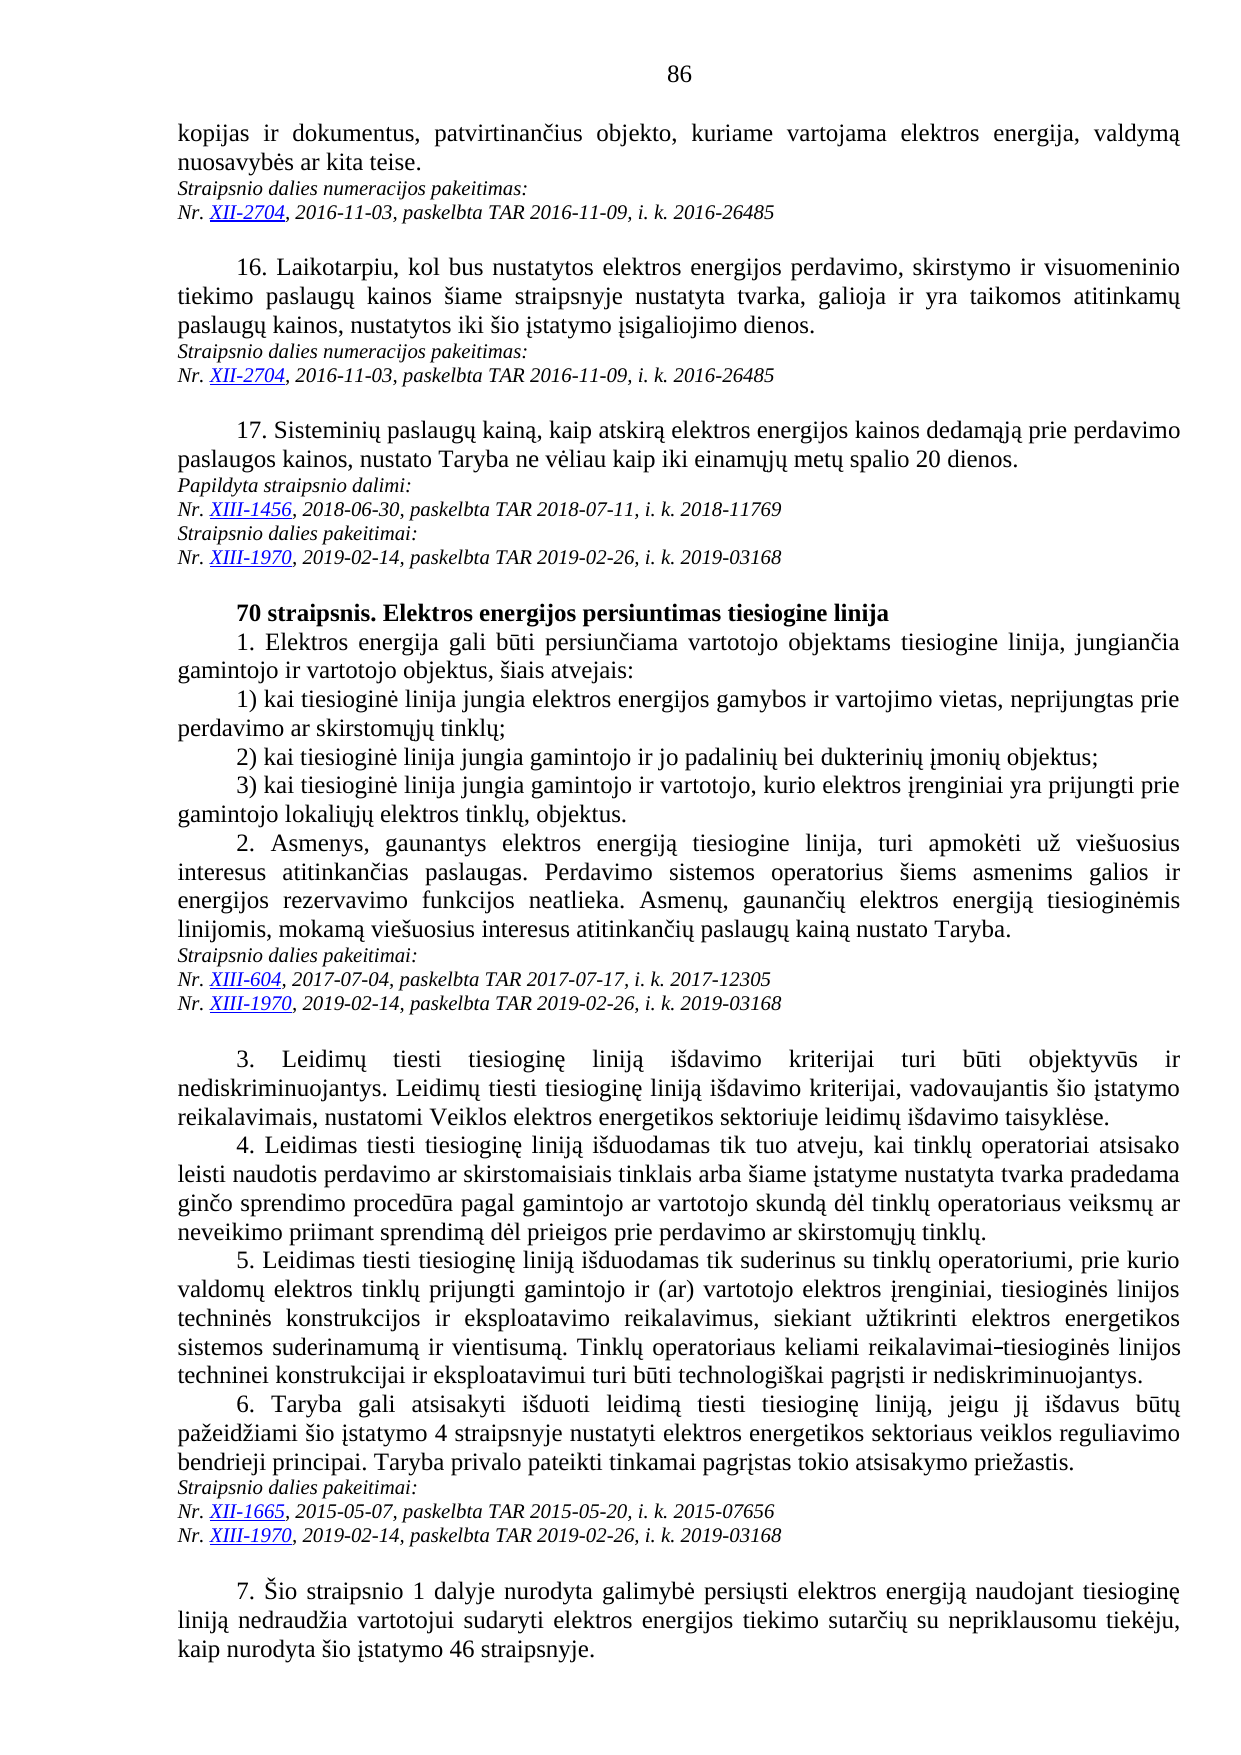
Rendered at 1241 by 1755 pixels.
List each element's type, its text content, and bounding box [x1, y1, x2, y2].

text 2. Asmenys, gaunantys elektros energiją tiesiogine linija, turi apmokėti už viešuosius interesus atitinkančias paslaugas. Perdavimo sistemos operatorius šiems asmenims galios ir energijos rezervavimo funkcijos neatlieka. Asmenų, gaunančių elektros energiją tiesioginėmis linijomis, mokamą viešuosius interesus atitinkančių paslaugų kainą nustato Taryba. [177, 828, 1181, 943]
text Nr. XII-2704, 2016-11-03, paskelbta TAR 2016-11-09, i. k. 2016-26485 [177, 200, 1181, 224]
text 6. Taryba gali atsisakyti išduoti leidimą tiesti tiesioginę liniją, jeigu jį išdavus būtų pažeidžiami šio įstatymo 4 straipsnyje nustatyti elektros energetikos sektoriaus veiklos reguliavimo bendrieji principai. Taryba privalo pateikti tinkamai pagrįstas tokio atsisakymo priežastis. [177, 1389, 1181, 1475]
text Nr. XIII-604, 2017-07-04, paskelbta TAR 2017-07-17, i. k. 2017-12305 [177, 967, 1181, 991]
text 1) kai tiesioginė linija jungia elektros energijos gamybos ir vartojimo vietas, neprijungtas prie perdavimo ar skirstomųjų tinklų; [177, 684, 1181, 742]
text 3. Leidimų tiesti tiesioginę liniją išdavimo kriterijai turi būti objektyvūs ir nediskriminuojantys. Leidimų tiesti tiesioginę liniją išdavimo kriterijai, vadovaujantis šio įstatymo reikalavimais, nustatomi Veiklos elektros energetikos sektoriuje leidimų išdavimo taisyklėse. [177, 1044, 1181, 1130]
text Nr. XIII-1970, 2019-02-14, paskelbta TAR 2019-02-26, i. k. 2019-03168 [177, 1523, 1181, 1547]
text 3) kai tiesioginė linija jungia gamintojo ir vartotojo, kurio elektros įrenginiai yra prijungti prie gamintojo lokaliųjų elektros tinklų, objektus. [177, 771, 1181, 828]
text 17. Sisteminių paslaugų kainą, kaip atskirą elektros energijos kainos dedamąją prie perdavimo paslaugos kainos, nustato Taryba ne vėliau kaip iki einamųjų metų spalio 20 dienos. [177, 416, 1181, 473]
text Nr. XIII-1970, 2019-02-14, paskelbta TAR 2019-02-26, i. k. 2019-03168 [177, 545, 1181, 569]
text 16. Laikotarpiu, kol bus nustatytos elektros energijos perdavimo, skirstymo ir visuomeninio tiekimo paslaugų kainos šiame straipsnyje nustatyta tvarka, galioja ir yra taikomos atitinkamų paslaugų kainos, nustatytos iki šio įstatymo įsigaliojimo dienos. [177, 252, 1181, 339]
text Nr. XII-2704, 2016-11-03, paskelbta TAR 2016-11-09, i. k. 2016-26485 [177, 363, 1181, 387]
text 4. Leidimas tiesti tiesioginę liniją išduodamas tik tuo atveju, kai tinklų operatoriai atsisako leisti naudotis perdavimo ar skirstomaisiais tinklais arba šiame įstatyme nustatyta tvarka pradedama ginčo sprendimo procedūra pagal gamintojo ar vartotojo skundą dėl tinklų operatoriaus veiksmų ar neveikimo priimant sprendimą dėl prieigos prie perdavimo ar skirstomųjų tinklų. [177, 1130, 1181, 1245]
text kopijas ir dokumentus, patvirtinančius objekto, kuriame vartojama elektros energija, valdymą nuosavybės ar kita teise. [177, 118, 1181, 176]
text 7. Šio straipsnio 1 dalyje nurodyta galimybė persiųsti elektros energiją naudojant tiesioginę liniją nedraudžia vartotojui sudaryti elektros energijos tiekimo sutarčių su nepriklausomu tiekėju, kaip nurodyta šio įstatymo 46 straipsnyje. [177, 1576, 1181, 1662]
text Papildyta straipsnio dalimi: [177, 473, 1181, 497]
text 1. Elektros energija gali būti persiunčiama vartotojo objektams tiesiogine linija, jungiančia gamintojo ir vartotojo objektus, šiais atvejais: [177, 627, 1181, 684]
text Nr. XIII-1970, 2019-02-14, paskelbta TAR 2019-02-26, i. k. 2019-03168 [177, 991, 1181, 1015]
text Nr. XIII-1456, 2018-06-30, paskelbta TAR 2018-07-11, i. k. 2018-11769 [177, 497, 1181, 521]
text 70 straipsnis. Elektros energijos persiuntimas tiesiogine linija [177, 598, 1181, 627]
text Nr. XII-1665, 2015-05-07, paskelbta TAR 2015-05-20, i. k. 2015-07656 [177, 1499, 1181, 1523]
text Straipsnio dalies pakeitimai: [177, 521, 1181, 545]
text 2) kai tiesioginė linija jungia gamintojo ir jo padalinių bei dukterinių įmonių objektus; [177, 742, 1181, 771]
text Straipsnio dalies pakeitimai: [177, 1475, 1181, 1499]
text Straipsnio dalies numeracijos pakeitimas: [177, 339, 1181, 363]
text 5. Leidimas tiesti tiesioginę liniją išduodamas tik suderinus su tinklų operatoriumi, prie kurio valdomų elektros tinklų prijungti gamintojo ir (ar) vartotojo elektros įrenginiai, tiesioginės linijos techninės konstrukcijos ir eksploatavimo reikalavimus, siekiant užtikrinti elektros energetikos sistemos suderinamumą ir vientisumą. Tinklų operatoriaus keliami reikalavimai tiesioginės linijos techninei konstrukcijai ir eksploatavimui turi būti technologiškai pagrįsti ir nediskriminuojantys. [177, 1245, 1181, 1389]
text Straipsnio dalies numeracijos pakeitimas: [177, 176, 1181, 200]
text Straipsnio dalies pakeitimai: [177, 943, 1181, 967]
